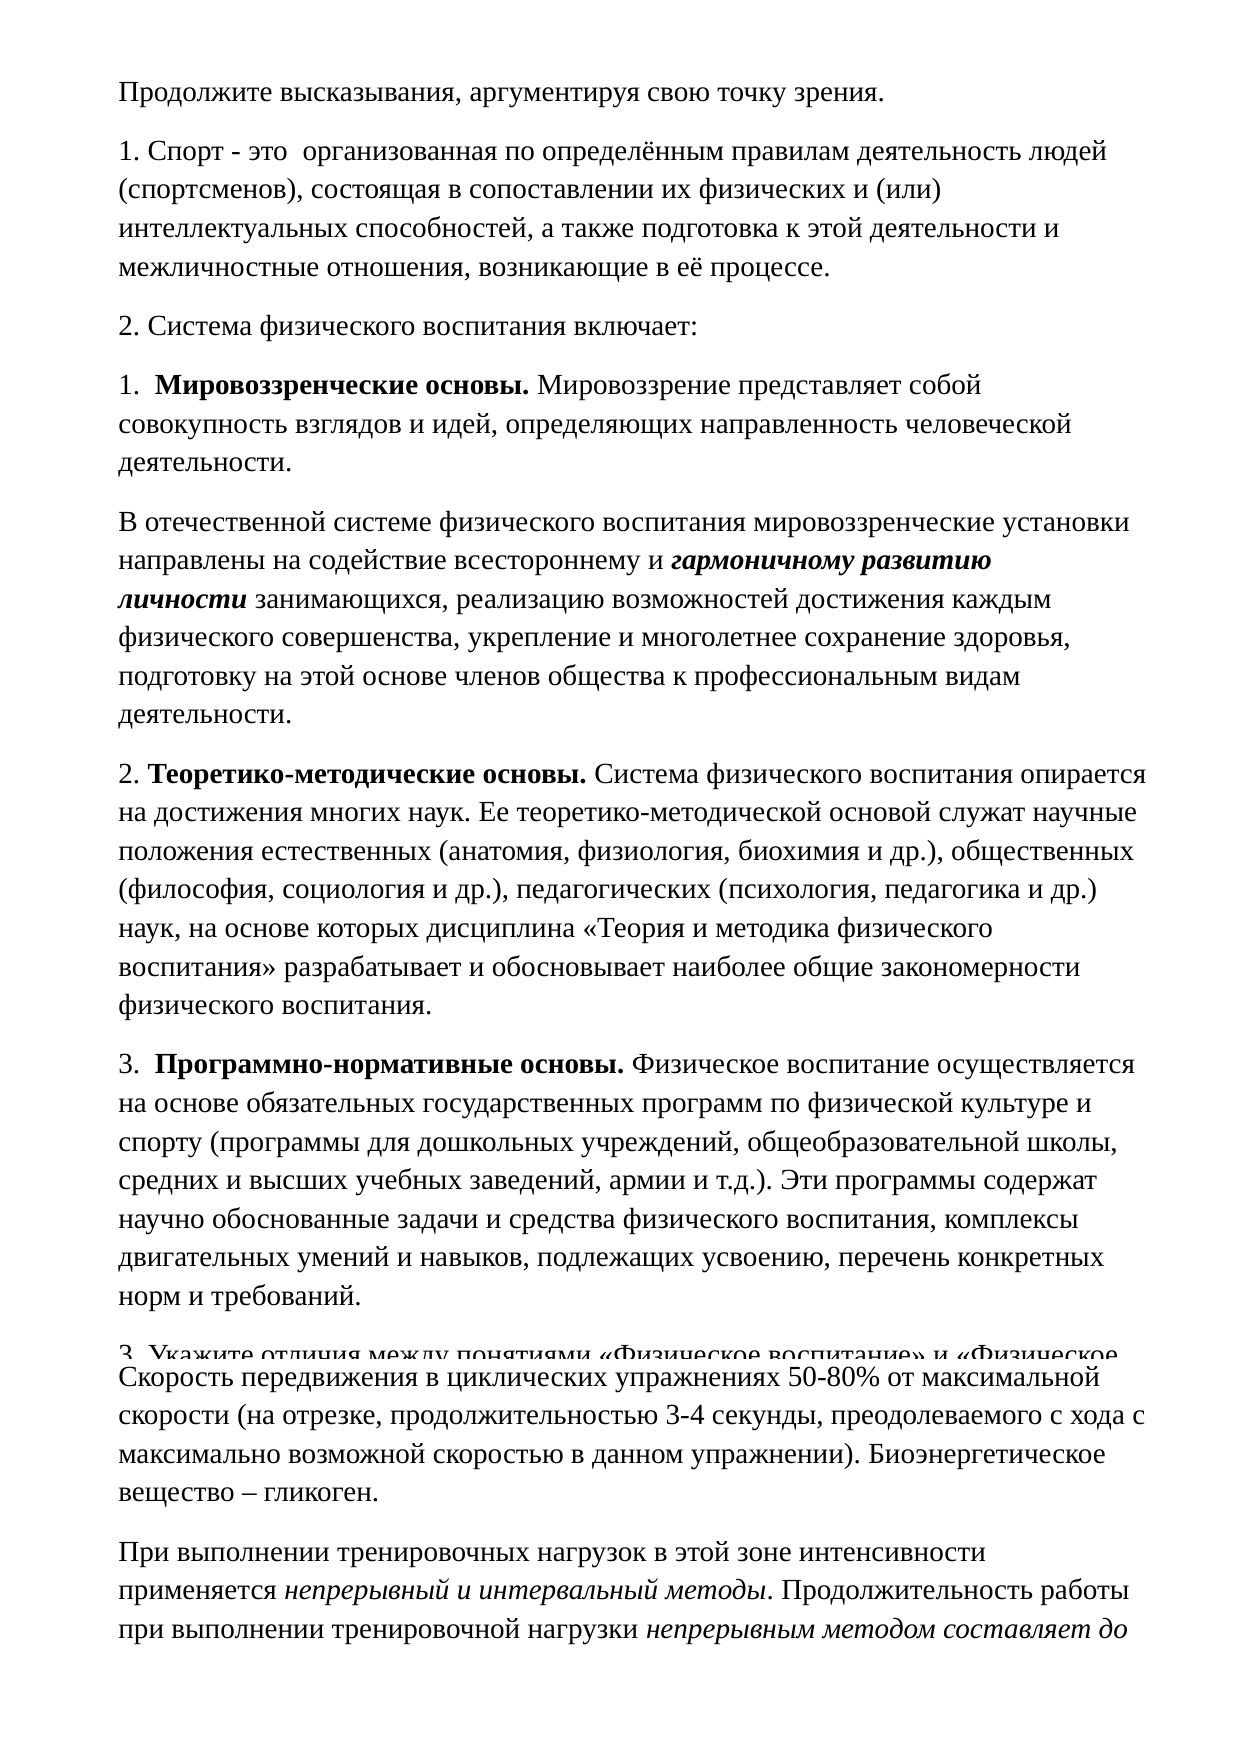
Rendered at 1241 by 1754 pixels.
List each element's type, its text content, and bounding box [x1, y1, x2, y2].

text Скорость передвижения в циклических упражнениях 50-80% от максимальной скорости (на отрезке, продолжительностью 3-4 секунды, преодолеваемого с хода с максимально возможной скоростью в данном упражнении). Биоэнергетическое вещество – гликоген. [118, 1359, 1152, 1508]
text При выполнении тренировочных нагрузок в этой зоне интенсивности применяется непрерывный и интервальный методы. Продолжительность работы при выполнении тренировочной нагрузки непрерывным методом составляет до [118, 1534, 1152, 1644]
